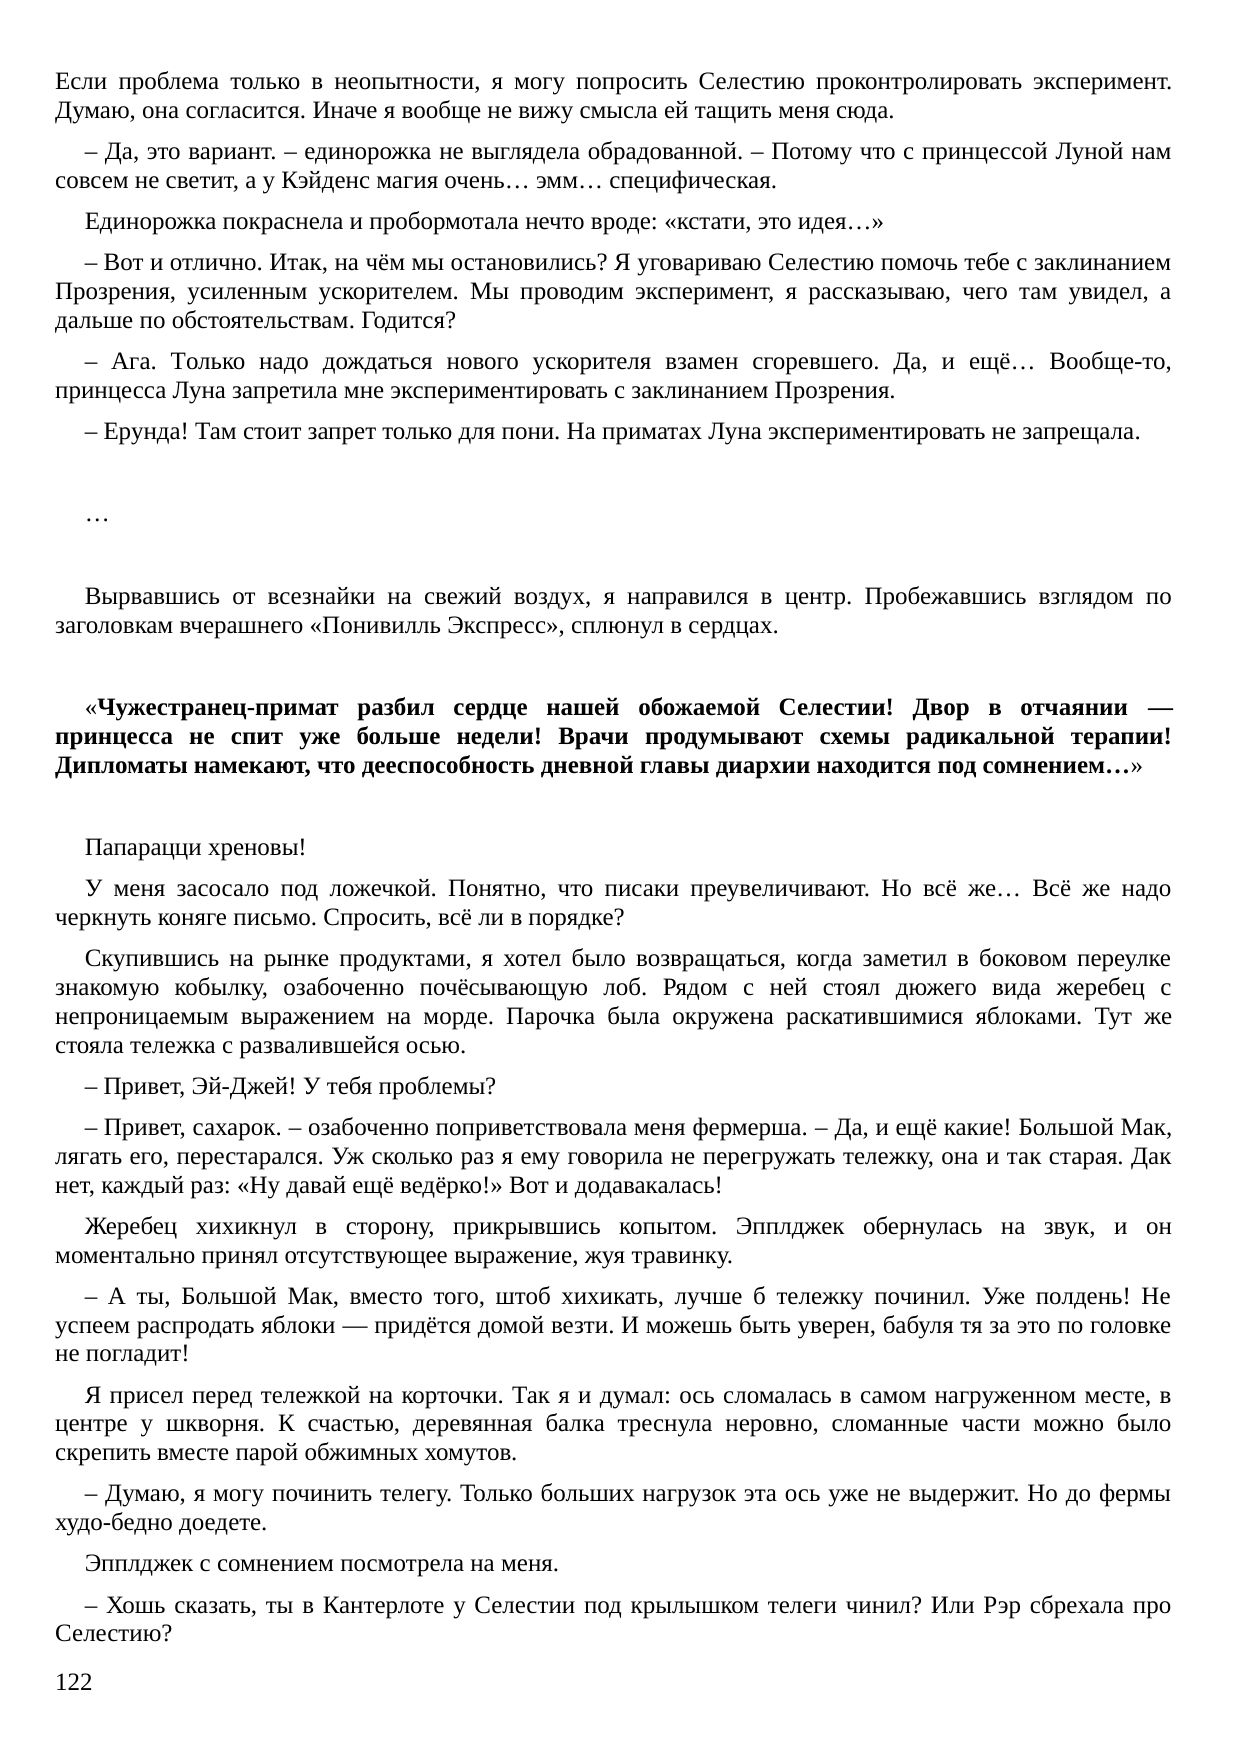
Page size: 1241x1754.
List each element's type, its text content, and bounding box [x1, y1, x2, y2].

text «Чужестранец-примат разбил сердце нашей обожаемой Селестии! Двор в отчаянии — принцесса не спит уже больше недели! Врачи продумывают схемы радикальной терапии! Дипломаты намекают, что дееспособность дневной главы диархии находится под сомнением…» [55, 692, 1173, 778]
text Жеребец хихикнул в сторону, прикрывшись копытом. Эпплджек обернулась на звук, и он моментально принял отсутствующее выражение, жуя травинку. [55, 1211, 1173, 1268]
text – Думаю, я могу починить телегу. Только больших нагрузок эта ось уже не выдержит. Но до фермы худо-бедно доедете. [55, 1478, 1173, 1536]
text – Да, это вариант. – единорожка не выглядела обрадованной. – Потому что с принцессой Луной нам совсем не светит, а у Кэйденс магия очень… эмм… специфическая. [55, 136, 1173, 193]
text – Ага. Только надо дождаться нового ускорителя взамен сгоревшего. Да, и ещё… Вообще-то, принцесса Луна запретила мне экспериментировать с заклинанием Прозрения. [55, 346, 1173, 403]
text Единорожка покраснела и пробормотала нечто вроде: «кстати, это идея…» [55, 206, 1173, 235]
text – А ты, Большой Мак, вместо того, штоб хихикать, лучше б тележку починил. Уже полдень! Не успеем распродать яблоки — придётся домой везти. И можешь быть уверен, бабуля тя за это по головке не погладит! [55, 1281, 1173, 1367]
text Папарацци хреновы! [55, 832, 1173, 861]
text Эпплджек с сомнением посмотрела на меня. [55, 1548, 1173, 1577]
text – Привет, Эй-Джей! У тебя проблемы? [55, 1071, 1173, 1100]
text … [55, 498, 1173, 527]
text Скупившись на рынке продуктами, я хотел было возвращаться, когда заметил в боковом переулке знакомую кобылку, озабоченно почёсывающую лоб. Рядом с ней стоял дюжего вида жеребец с непроницаемым выражением на морде. Парочка была окружена раскатившимися яблоками. Тут же стояла тележка с развалившейся осью. [55, 943, 1173, 1058]
text – Хошь сказать, ты в Кантерлоте у Селестии под крылышком телеги чинил? Или Рэр сбрехала про Селестию? [55, 1590, 1173, 1647]
text – Привет, сахарок. – озабоченно поприветствовала меня фермерша. – Да, и ещё какие! Большой Мак, лягать его, перестарался. Уж сколько раз я ему говорила не перегружать тележку, она и так старая. Дак нет, каждый раз: «Ну давай ещё ведёрко!» Вот и додавакалась! [55, 1112, 1173, 1198]
text Если проблема только в неопытности, я могу попросить Селестию проконтролировать эксперимент. Думаю, она согласится. Иначе я вообще не вижу смысла ей тащить меня сюда. [55, 66, 1173, 123]
text – Вот и отлично. Итак, на чём мы остановились? Я уговариваю Селестию помочь тебе с заклинанием Прозрения, усиленным ускорителем. Мы проводим эксперимент, я рассказываю, чего там увидел, а дальше по обстоятельствам. Годится? [55, 247, 1173, 333]
text У меня засосало под ложечкой. Понятно, что писаки преувеличивают. Но всё же… Всё же надо черкнуть коняге письмо. Спросить, всё ли в порядке? [55, 873, 1173, 931]
text – Ерунда! Там стоит запрет только для пони. На приматах Луна экспериментировать не запрещала. [55, 416, 1173, 445]
text Я присел перед тележкой на корточки. Так я и думал: ось сломалась в самом нагруженном месте, в центре у шкворня. К счастью, деревянная балка треснула неровно, сломанные части можно было скрепить вместе парой обжимных хомутов. [55, 1380, 1173, 1466]
text Вырвавшись от всезнайки на свежий воздух, я направился в центр. Пробежавшись взглядом по заголовкам вчерашнего «Понивилль Экспресс», сплюнул в сердцах. [55, 581, 1173, 638]
